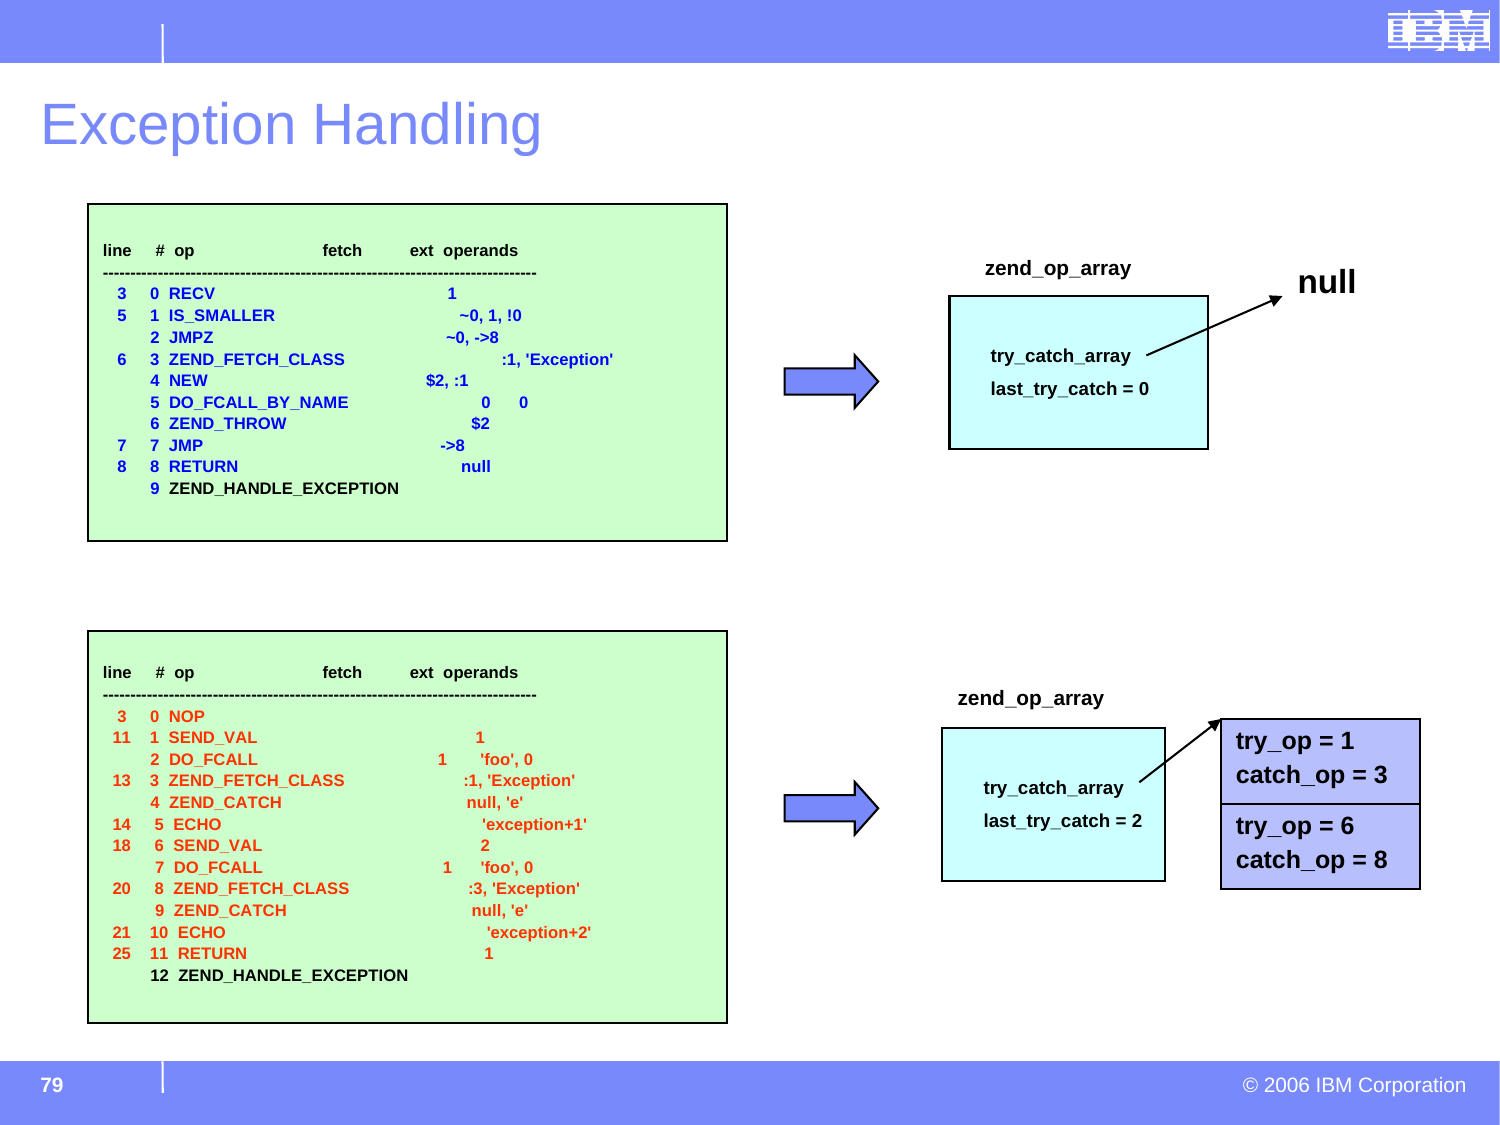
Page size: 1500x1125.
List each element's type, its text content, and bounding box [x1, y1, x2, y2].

text_box zend_op_array [969, 248, 1147, 288]
text_box null [1282, 256, 1372, 309]
text_box try_op = 1 catch_op = 3 [1221, 719, 1420, 804]
text_box try_catch_array last_try_catch = 0 [949, 296, 1208, 450]
text_box [784, 355, 879, 408]
text_box line # op fetch ext operands ------------------------------------------------------------------------------- 3 0 RECV 1 5 1 IS_SMALLER ~0, 1, !0 2 JMPZ ~0, ->8 6 3 ZEND_FETCH_CLASS :1, 'Exception' 4 NEW $2, :1 5 DO_FCALL_BY_NAME 0 0 6 ZEND_THROW $2 7 7 JMP ->8 8 8 RETURN null 9 ZEND_HANDLE_EXCEPTION [88, 203, 727, 542]
text_box try_op = 6 catch_op = 8 [1221, 804, 1420, 890]
text_box [784, 781, 879, 835]
text_box try_catch_array last_try_catch = 2 [942, 727, 1166, 881]
text_box zend_op_array [942, 679, 1119, 718]
title Exception Handling [25, 62, 664, 164]
text_box line # op fetch ext operands ------------------------------------------------------------------------------- 3 0 NOP 11 1 SEND_VAL 1 2 DO_FCALL 1 'foo', 0 13 3 ZEND_FETCH_CLASS :1, 'Exception' 4 ZEND_CATCH null, 'e' 14 5 ECHO 'exception+1' 18 6 SEND_VAL 2 7 DO_FCALL 1 'foo', 0 20 8 ZEND_FETCH_CLASS :3, 'Exception' 9 ZEND_CATCH null, 'e' 21 10 ECHO 'exception+2' 25 11 RETURN 1 12 ZEND_HANDLE_EXCEPTION [88, 631, 727, 1023]
